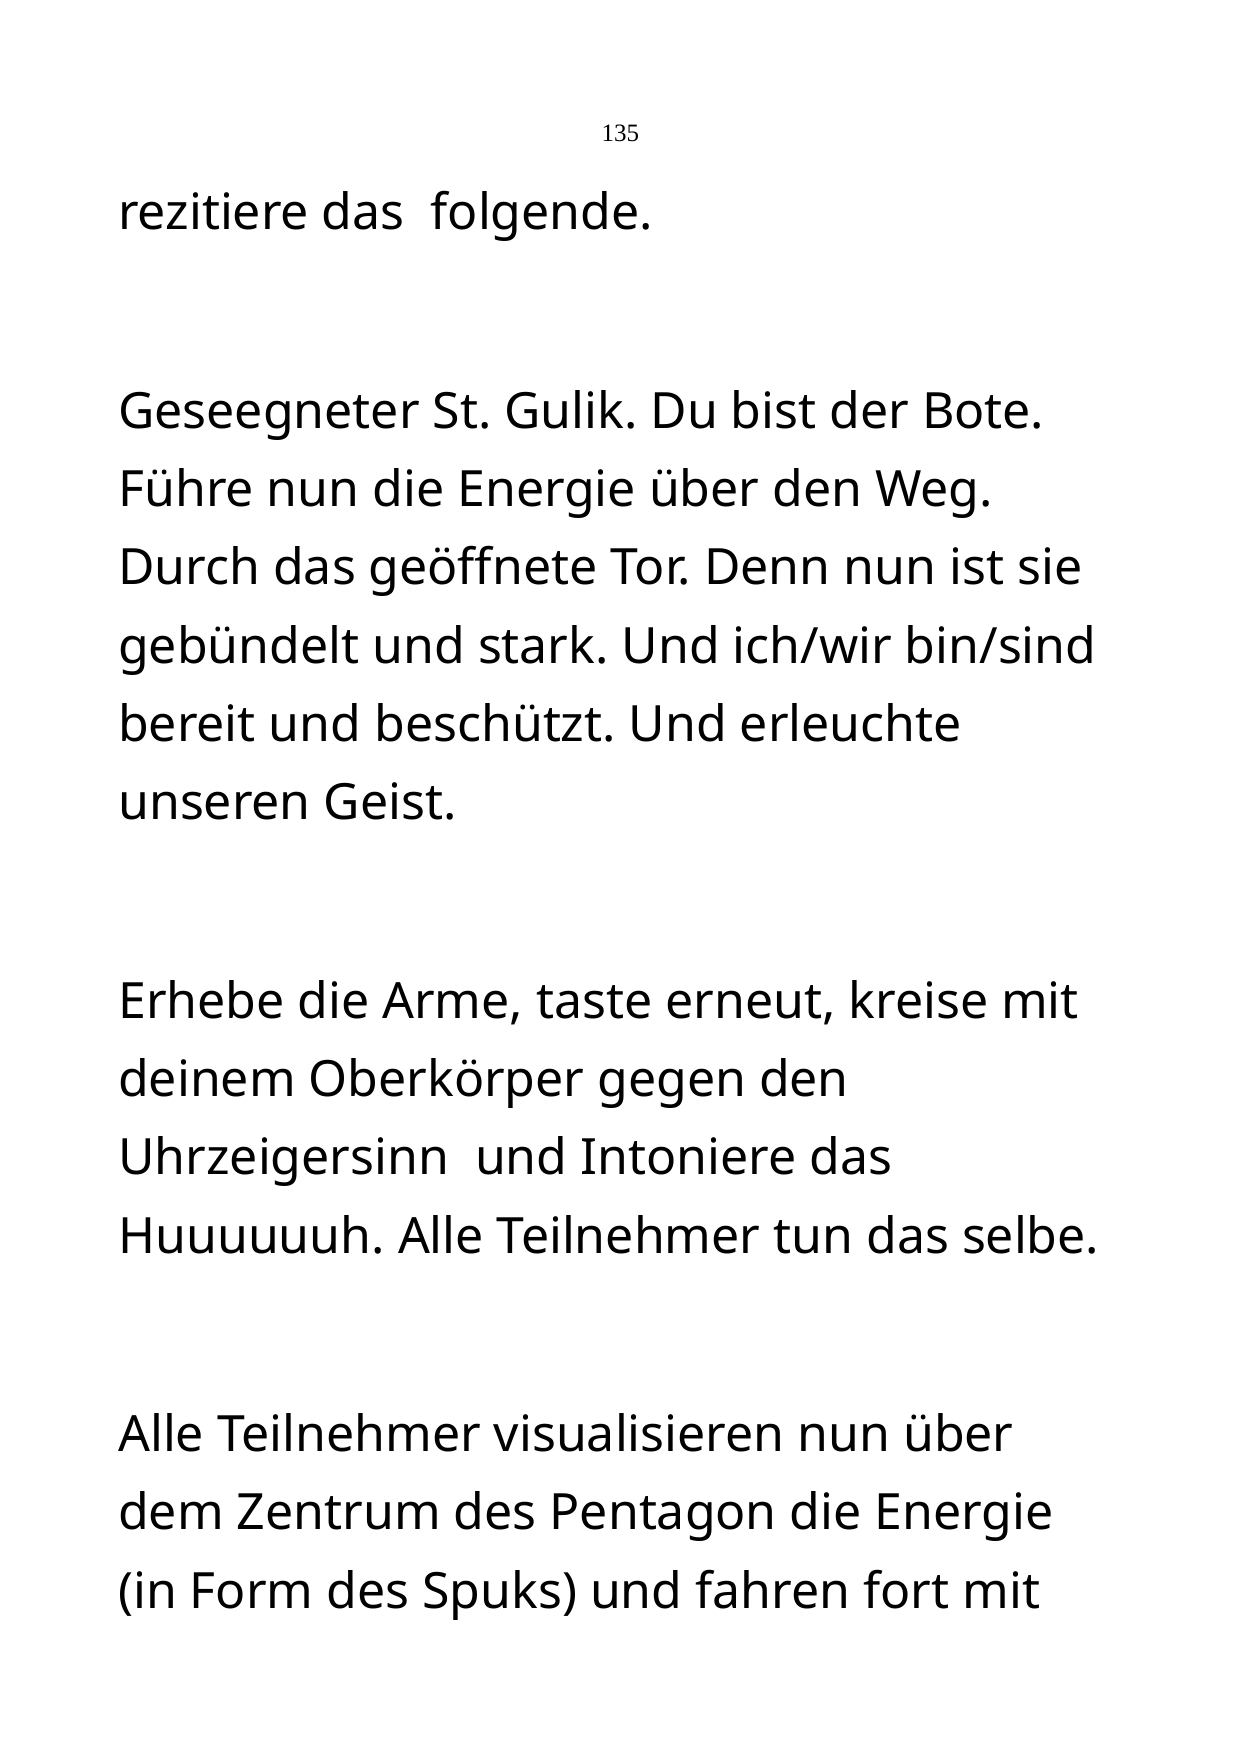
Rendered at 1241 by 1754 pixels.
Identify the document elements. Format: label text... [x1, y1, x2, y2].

text Geseegneter St. Gulik. Du bist der Bote. Führe nun die Energie über den Weg. Durch das geöffnete Tor. Denn nun ist sie gebündelt und stark. Und ich/wir bin/sind bereit und beschützt. Und erleuchte unseren Geist. [118, 375, 1122, 834]
text Erhebe die Arme, taste erneut, kreise mit deinem Oberkörper gegen den Uhrzeigersinn und Intoniere das Huuuuuuh. Alle Teilnehmer tun das selbe. [118, 965, 1122, 1268]
text rezitiere das folgende. [118, 176, 1122, 244]
text Alle Teilnehmer visualisieren nun über dem Zentrum des Pentagon die Energie (in Form des Spuks) und fahren fort mit [118, 1398, 1122, 1623]
